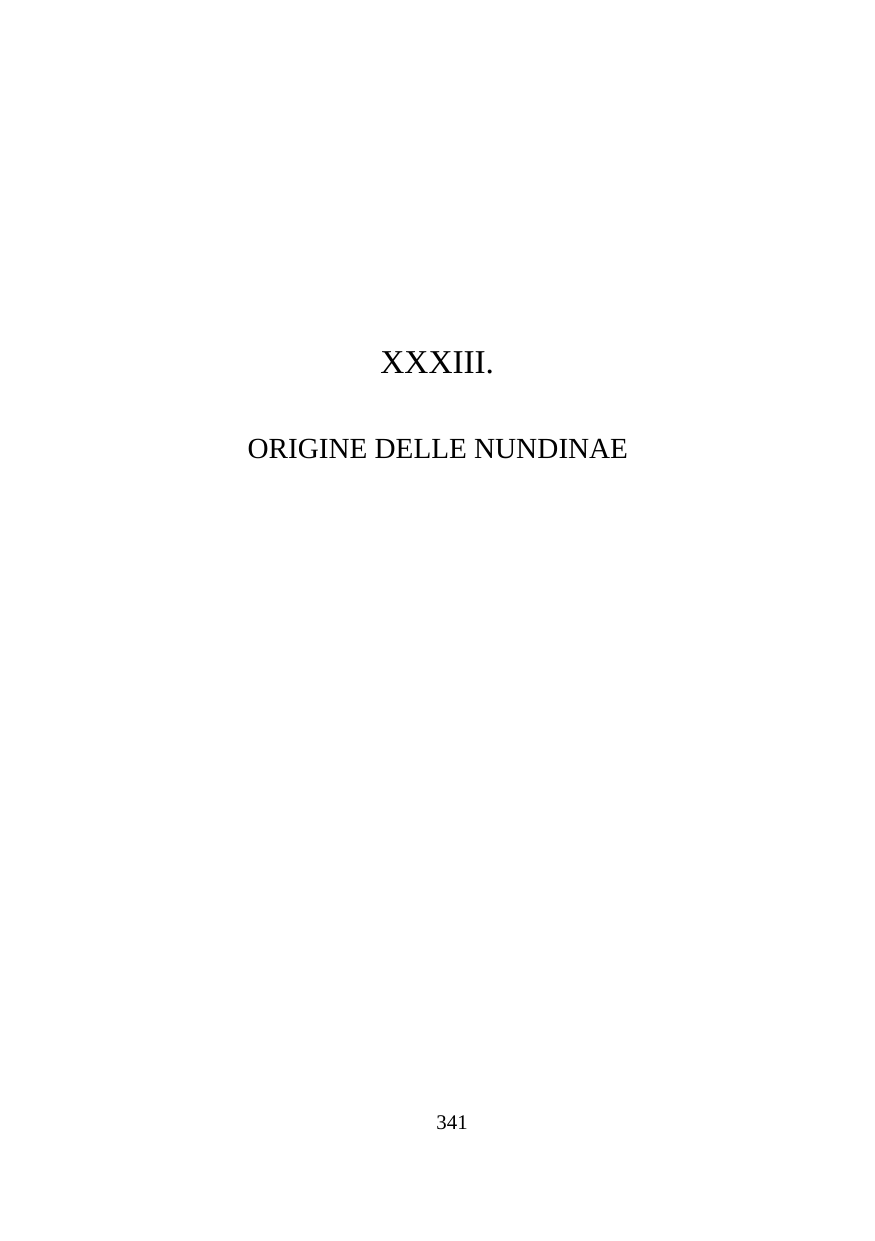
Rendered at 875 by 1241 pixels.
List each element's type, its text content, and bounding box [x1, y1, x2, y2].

text ORIGINE DELLE NUNDINAE [106, 431, 768, 464]
text XXXIII. [106, 342, 768, 381]
